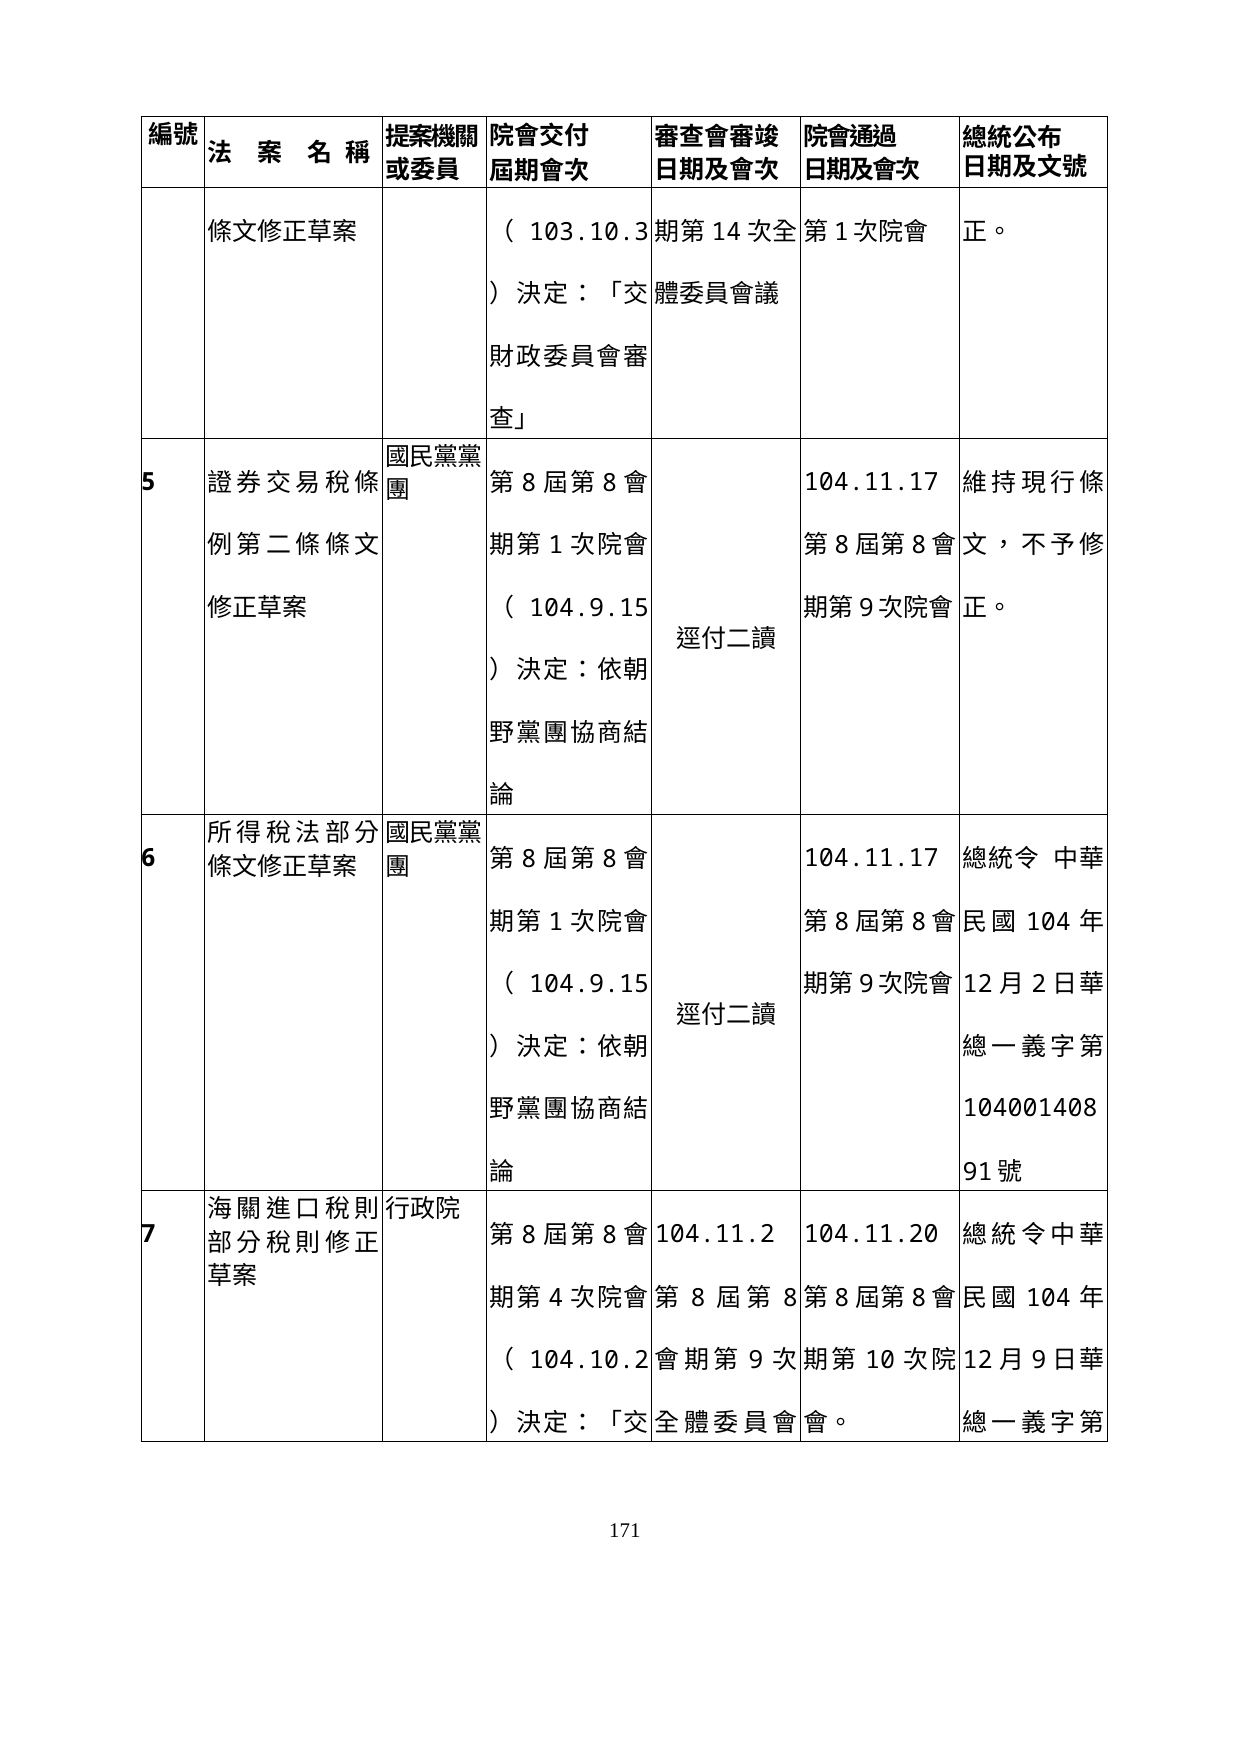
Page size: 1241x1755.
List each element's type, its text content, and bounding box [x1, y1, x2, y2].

table_cell 第8屆第8會期第4次院會（104.10.2）決定：「交 [487, 1191, 651, 1441]
table_cell 逕付二讀 [652, 439, 800, 814]
table_cell 期第14次全體委員會議 [652, 188, 800, 438]
table_cell 維持現行條文，不予修正。 [960, 439, 1107, 814]
table_cell 104.11.2第8屆第8會期第9次全體委員會 [652, 1191, 800, 1441]
table_cell 所得稅法部分條文修正草案 [205, 815, 382, 1190]
table_cell 104.11.17第8屆第8會期第9次院會 [801, 439, 959, 814]
table_cell [142, 439, 204, 814]
table_cell [142, 481, 149, 487]
table_cell 104.11.17第8屆第8會期第9次院會 [801, 815, 959, 1190]
table_cell 國民黨黨團 [383, 815, 486, 1190]
table_cell 104.11.20第8屆第8會期第10次院會。 [801, 1191, 959, 1441]
table_header 院會通過 日期及會次 [801, 117, 959, 187]
table_cell 第8屆第8會期第1次院會（104.9.15）決定：依朝野黨團協商結論 [487, 815, 651, 1190]
table_cell [142, 188, 204, 438]
table_cell [142, 1191, 204, 1441]
table_cell 總統令 中華民國104年12月2日華總一義字第10400140891號 [960, 815, 1107, 1190]
table_cell 證券交易稅條例第二條條文修正草案 [205, 439, 382, 814]
table_header 提案機關 或委員 [383, 117, 486, 187]
table_cell 海關進口稅則部分稅則修正草案 [205, 1191, 382, 1441]
table_header 院會交付 屆期會次 [487, 117, 651, 187]
table_cell [383, 188, 486, 438]
table_header 總統公布 日期及文號 [960, 117, 1107, 187]
table_cell [142, 815, 204, 1190]
table_cell 總統令中華民國104年12月9日華總一義字第 [960, 1191, 1107, 1441]
table_cell 正。 [960, 188, 1107, 438]
table_cell 第1次院會 [801, 188, 959, 438]
table_header 編號 [142, 117, 204, 187]
table_cell 逕付二讀 [652, 815, 800, 1190]
table_cell （103.10.3）決定：「交財政委員會審查」 [487, 188, 651, 438]
table_cell 國民黨黨團 [383, 439, 486, 814]
table_cell 條文修正草案 [205, 188, 382, 438]
table_cell 行政院 [383, 1191, 486, 1441]
table_header 審查會審竣 日期及會次 [652, 117, 800, 187]
table_cell 第8屆第8會期第1次院會（104.9.15）決定：依朝野黨團協商結論 [487, 439, 651, 814]
table_header 法 案 名 稱 [205, 117, 382, 187]
